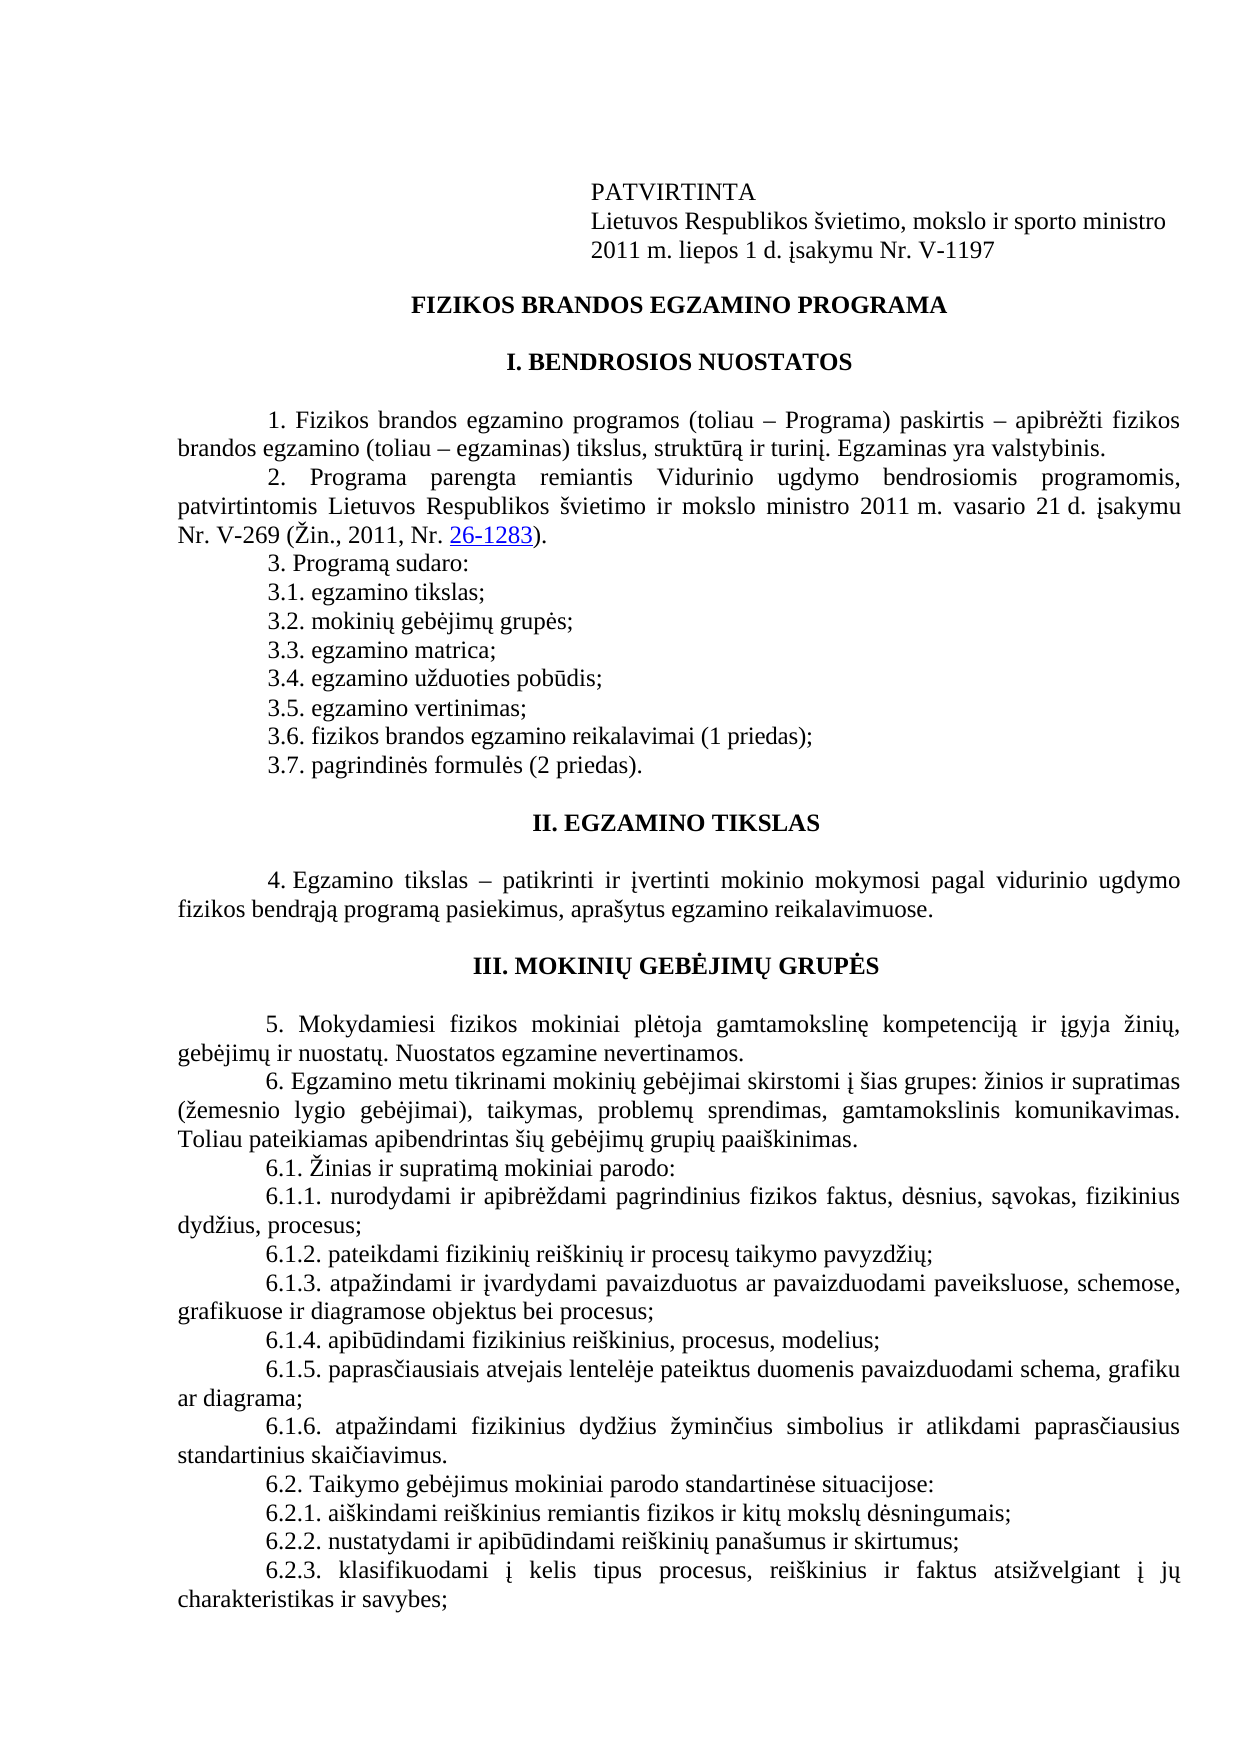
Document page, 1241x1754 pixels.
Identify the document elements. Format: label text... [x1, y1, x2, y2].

text 6.2. Taikymo gebėjimus mokiniai parodo standartinėse situacijose: [177, 1469, 1181, 1498]
text 4. Egzamino tikslas – patikrinti ir įvertinti mokinio mokymosi pagal vidurinio ugdymo fizikos bendrąją programą pasiekimus, aprašytus egzamino reikalavimuose. [177, 865, 1181, 923]
text 6.2.1. aiškindami reiškinius remiantis fizikos ir kitų mokslų dėsningumais; [177, 1498, 1181, 1526]
text 6.1.5. paprasčiausiais atvejais lentelėje pateiktus duomenis pavaizduodami schema, grafiku ar diagrama; [177, 1354, 1181, 1411]
text 6.1. Žinias ir supratimą mokiniai parodo: [177, 1153, 1181, 1181]
text 6.1.2. pateikdami fizikinių reiškinių ir procesų taikymo pavyzdžių; [177, 1239, 1181, 1268]
text 6.1.4. apibūdindami fizikinius reiškinius, procesus, modelius; [177, 1325, 1181, 1354]
text 3.3. egzamino matrica; [177, 635, 1181, 663]
subtitle FIZIKOS BRANDOS EGZAMINO PROGRAMA [177, 290, 1181, 318]
text 5. Mokydamiesi fizikos mokiniai plėtoja gamtamokslinę kompetenciją ir įgyja žinių, gebėjimų ir nuostatų. Nuostatos egzamine nevertinamos. [177, 1009, 1181, 1066]
text 6.1.6. atpažindami fizikinius dydžius žyminčius simbolius ir atlikdami paprasčiausius standartinius skaičiavimus. [177, 1411, 1181, 1469]
text 6.1.1. nurodydami ir apibrėždami pagrindinius fizikos faktus, dėsnius, sąvokas, fizikinius dydžius, procesus; [177, 1181, 1181, 1239]
text 2011 m. liepos 1 d. įsakymu Nr. V-1197 [177, 235, 1181, 263]
text PATVIRTINTA [177, 177, 1181, 206]
text 3.4. egzamino užduoties pobūdis; [177, 663, 1181, 693]
text 3.6. fizikos brandos egzamino reikalavimai (1 priedas); [177, 721, 1181, 750]
text 1. Fizikos brandos egzamino programos (toliau – Programa) paskirtis – apibrėžti fizikos brandos egzamino (toliau – egzaminas) tikslus, struktūrą ir turinį. Egzaminas yra valstybinis. [177, 405, 1181, 462]
text 3.5. egzamino vertinimas; [177, 693, 1181, 721]
text 6.1.3. atpažindami ir įvardydami pavaizduotus ar pavaizduodami paveiksluose, schemose, grafikuose ir diagramose objektus bei procesus; [177, 1268, 1181, 1325]
text 6.2.3. klasifikuodami į kelis tipus procesus, reiškinius ir faktus atsižvelgiant į jų charakteristikas ir savybes; [177, 1555, 1181, 1613]
text 3.2. mokinių gebėjimų grupės; [177, 606, 1181, 635]
text III. Mokinių GEBĖJIMŲ GRUPĖS [177, 951, 1181, 980]
text 3. Programą sudaro: [177, 548, 1181, 577]
text II. EGZAMINO TIKSLAS [177, 808, 1181, 836]
subtitle I. BENDROSIOS NUOSTATOS [177, 347, 1181, 376]
text 6.2.2. nustatydami ir apibūdindami reiškinių panašumus ir skirtumus; [177, 1526, 1181, 1555]
text 3.1. egzamino tikslas; [177, 577, 1181, 606]
text 2. Programa parengta remiantis Vidurinio ugdymo bendrosiomis programomis, patvirtintomis Lietuvos Respublikos švietimo ir mokslo ministro 2011 m. vasario 21 d. įsakymu Nr. V-269 (Žin., 2011, Nr. 26-1283). [177, 462, 1181, 548]
text Lietuvos Respublikos švietimo, mokslo ir sporto ministro [177, 206, 1181, 235]
text 6. Egzamino metu tikrinami mokinių gebėjimai skirstomi į šias grupes: žinios ir supratimas (žemesnio lygio gebėjimai), taikymas, problemų sprendimas, gamtamokslinis komunikavimas. Toliau pateikiamas apibendrintas šių gebėjimų grupių paaiškinimas. [177, 1066, 1181, 1153]
text 3.7. pagrindinės formulės (2 priedas). [177, 750, 1181, 779]
